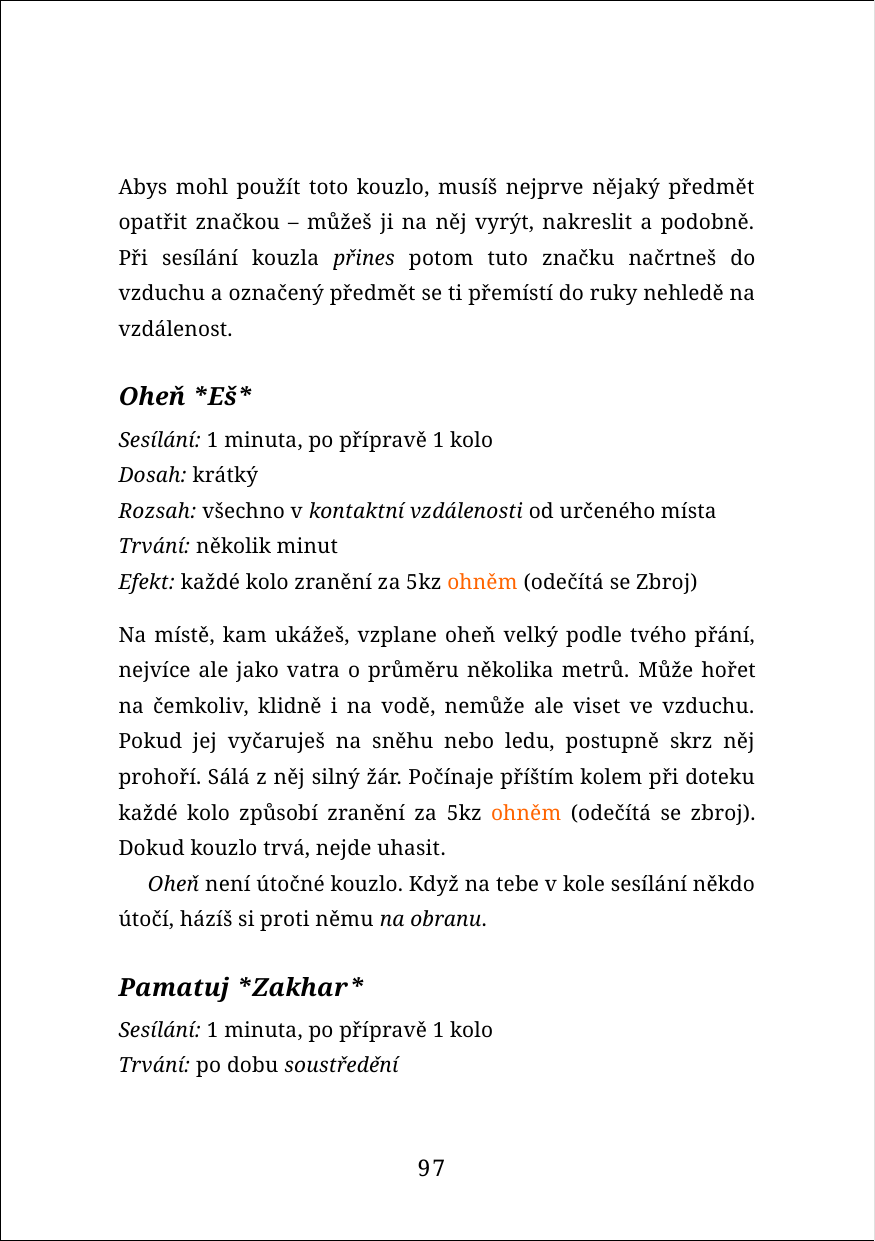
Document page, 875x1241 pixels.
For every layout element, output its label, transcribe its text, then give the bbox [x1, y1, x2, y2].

subtitle Pamatuj *Zakhar* [118, 969, 756, 1003]
subtitle Oheň *Eš* [118, 379, 756, 413]
text Sesílání: 1 minuta, po přípravě 1 kolo Trvání: po dobu soustředění [118, 1015, 756, 1079]
text Sesílání: 1 minuta, po přípravě 1 kolo Dosah: krátký Rozsah: všechno v kontaktní vzdálenosti od určeného místa Trvání: několik minut Efekt: každé kolo zranění za 5kz ohněm (odečítá se Zbroj) [118, 425, 756, 595]
text Na místě, kam ukážeš, vzplane oheň velký podle tvého přání, nejvíce ale jako vatra o průměru několika metrů. Může hořet na čemkoliv, klidně i na vodě, nemůže ale viset ve vzduchu. Pokud jej vyčaruješ na sněhu nebo ledu, postupně skrz něj prohoří. Sálá z něj silný žár. Počínaje příštím kolem při doteku každé kolo způsobí zranění za 5kz ohněm (odečítá se zbroj). Dokud kouzlo trvá, nejde uhasit. Oheň není útočné kouzlo. Když na tebe v kole sesílání někdo útočí, házíš si proti němu na obranu. [118, 620, 756, 933]
text Abys mohl použít toto kouzlo, musíš nejprve nějaký předmět opatřit značkou – můžeš ji na něj vyrýt, nakreslit a podobně. Při sesílání kouzla přines potom tuto značku načrtneš do vzduchu a označený předmět se ti přemístí do ruky nehledě na vzdálenost. [118, 172, 756, 342]
